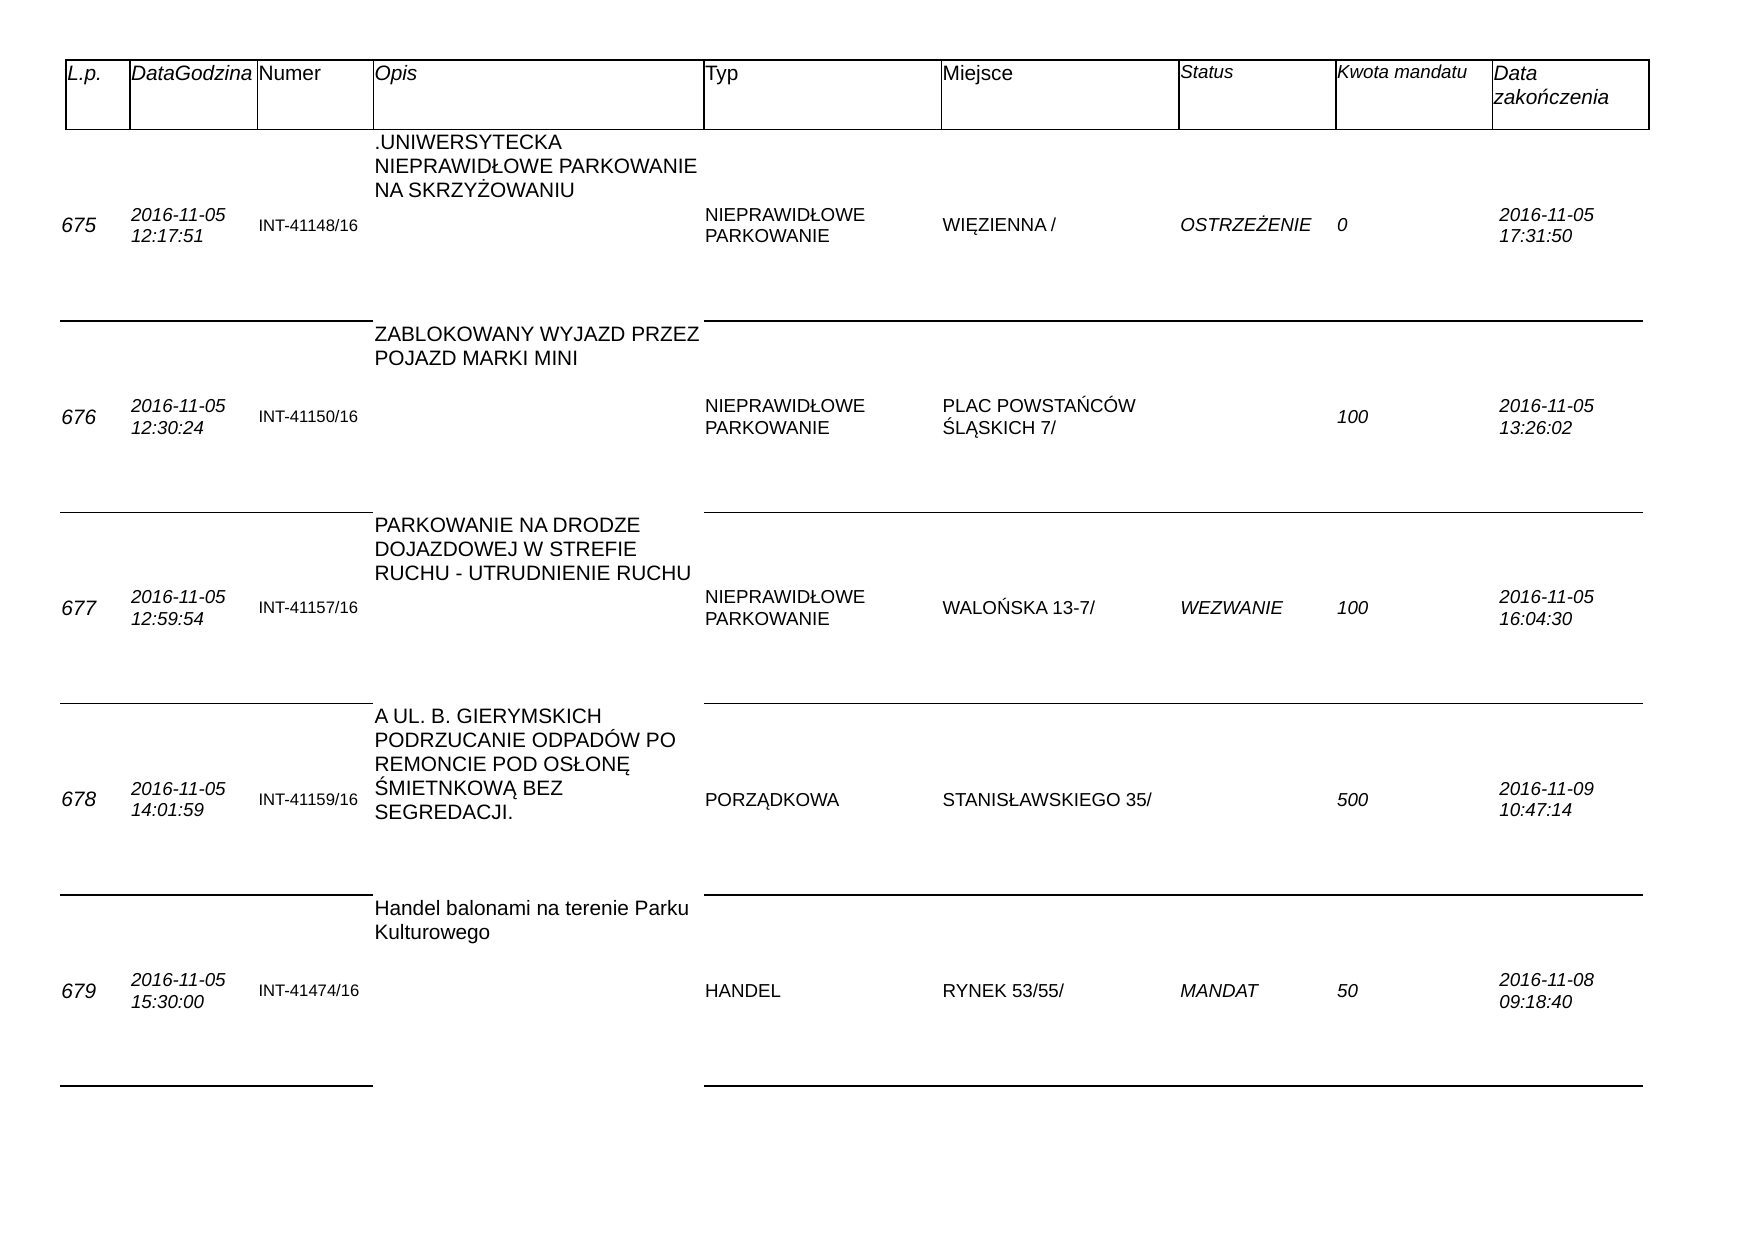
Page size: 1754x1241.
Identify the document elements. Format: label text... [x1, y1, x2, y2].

table_cell WIĘZIENNA / [941, 130, 1179, 320]
table_cell 676 [60, 322, 130, 511]
table_cell NIEPRAWIDŁOWE PARKOWANIE [704, 130, 941, 320]
table_cell PORZĄDKOWA [704, 704, 941, 894]
table_cell INT-41474/16 [257, 896, 373, 1085]
table_cell [1179, 322, 1336, 511]
table_cell 2016-11-05 13:26:02 [1498, 322, 1643, 511]
table_cell A UL. B. GIERYMSKICH PODRZUCANIE ODPADÓW PO REMONCIE POD OSŁONĘ ŚMIETNKOWĄ BEZ SEGREDACJI. [373, 703, 704, 894]
table_cell MANDAT [1179, 896, 1336, 1085]
table_cell 2016-11-05 16:04:30 [1498, 513, 1643, 703]
table_header Numer [258, 61, 373, 129]
table_header Miejsce [942, 61, 1178, 129]
table_header Data zakończenia [1493, 61, 1648, 129]
table_header Status [1180, 61, 1335, 129]
table_cell 679 [60, 896, 130, 1085]
table_header DataGodzina [131, 61, 257, 129]
table_cell 2016-11-05 15:30:00 [130, 896, 257, 1085]
table_header Opis [374, 61, 703, 129]
table_cell [1643, 320, 1649, 511]
table_cell 0 [1336, 130, 1498, 320]
table_header Kwota mandatu [1337, 61, 1492, 129]
table_cell .UNIWERSYTECKA NIEPRAWIDŁOWE PARKOWANIE NA SKRZYŻOWANIU [373, 130, 704, 320]
table_cell 2016-11-05 12:30:24 [130, 322, 257, 511]
table_cell WALOŃSKA 13-7/ [941, 513, 1179, 703]
table_cell 675 [60, 129, 130, 320]
table_header L.p. [67, 61, 129, 129]
table_header [60, 59, 65, 129]
table_cell 2016-11-05 12:59:54 [130, 513, 257, 703]
table_cell INT-41148/16 [257, 130, 373, 320]
table_cell STANISŁAWSKIEGO 35/ [941, 704, 1179, 894]
table_cell 100 [1336, 513, 1498, 703]
table_cell INT-41157/16 [257, 513, 373, 703]
table_header Typ [705, 61, 941, 129]
table_cell [1643, 511, 1649, 703]
table_cell 677 [60, 513, 130, 703]
table_cell 2016-11-05 14:01:59 [130, 704, 257, 894]
table_cell OSTRZEŻENIE [1179, 130, 1336, 320]
table_cell 500 [1336, 704, 1498, 894]
table_cell NIEPRAWIDŁOWE PARKOWANIE [704, 322, 941, 511]
table_cell 678 [60, 704, 130, 894]
table_cell [1643, 894, 1649, 1085]
table_cell RYNEK 53/55/ [941, 896, 1179, 1085]
table_cell PLAC POWSTAŃCÓW ŚLĄSKICH 7/ [941, 322, 1179, 511]
table_cell INT-41159/16 [257, 704, 373, 894]
table_cell [1179, 704, 1336, 894]
table_cell NIEPRAWIDŁOWE PARKOWANIE [704, 513, 941, 703]
table_cell 50 [1336, 896, 1498, 1085]
table_cell [1643, 130, 1649, 320]
table_cell 2016-11-09 10:47:14 [1498, 704, 1643, 894]
table_cell [1643, 703, 1649, 894]
table_cell INT-41150/16 [257, 322, 373, 511]
table_cell 100 [1336, 322, 1498, 511]
table_cell 2016-11-08 09:18:40 [1498, 896, 1643, 1085]
table_cell Handel balonami na terenie Parku Kulturowego [373, 894, 704, 1085]
table_cell PARKOWANIE NA DRODZE DOJAZDOWEJ W STREFIE RUCHU - UTRUDNIENIE RUCHU [373, 511, 704, 703]
table_cell ZABLOKOWANY WYJAZD PRZEZ POJAZD MARKI MINI [373, 320, 704, 511]
table_cell HANDEL [704, 896, 941, 1085]
table_cell WEZWANIE [1179, 513, 1336, 703]
table_cell 2016-11-05 12:17:51 [130, 130, 257, 320]
table_cell 2016-11-05 17:31:50 [1498, 130, 1643, 320]
